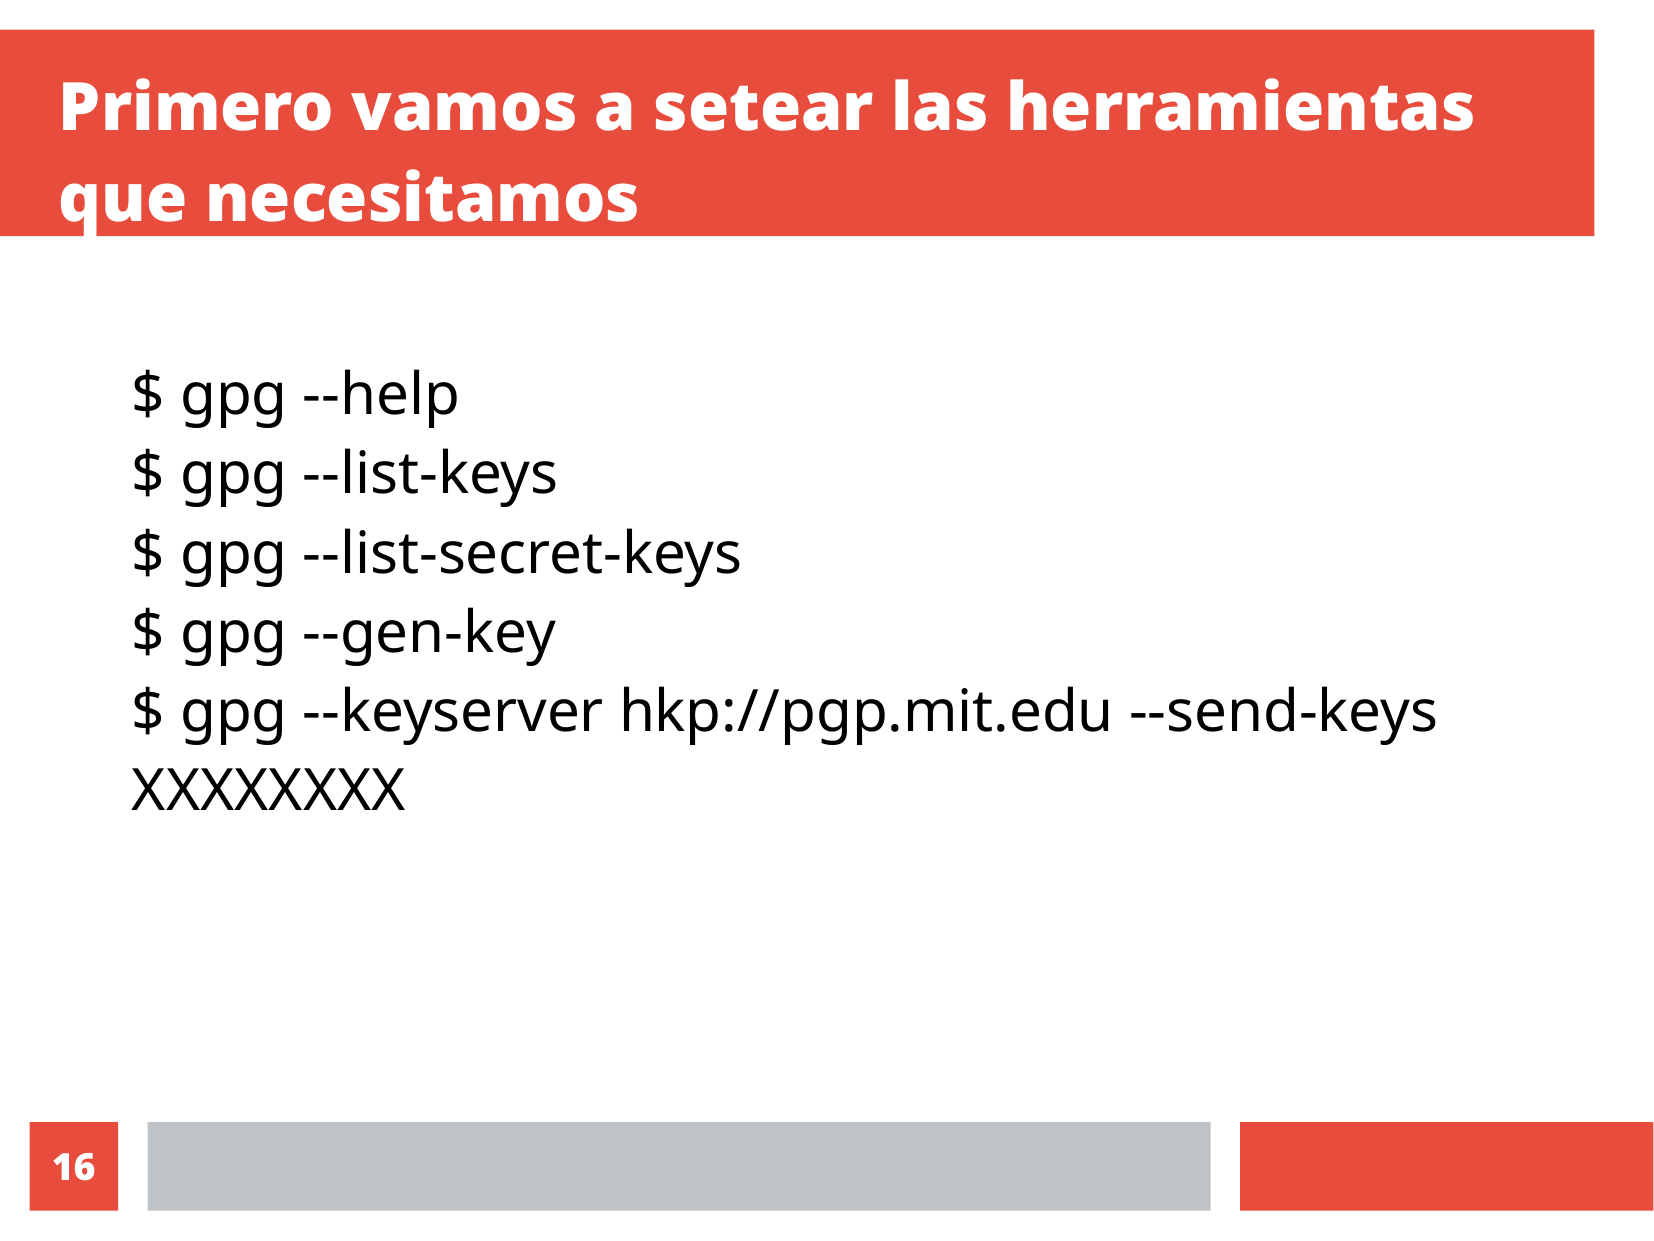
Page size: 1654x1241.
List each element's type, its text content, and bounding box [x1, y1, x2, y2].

text_box $ gpg --help $ gpg --list-keys $ gpg --list-secret-keys $ gpg --gen-key $ gpg --keyserver hkp://pgp.mit.edu --send-keys XXXXXXXX [117, 345, 1471, 970]
title Primero vamos a setear las herramientas que necesitamos [59, 59, 1595, 207]
